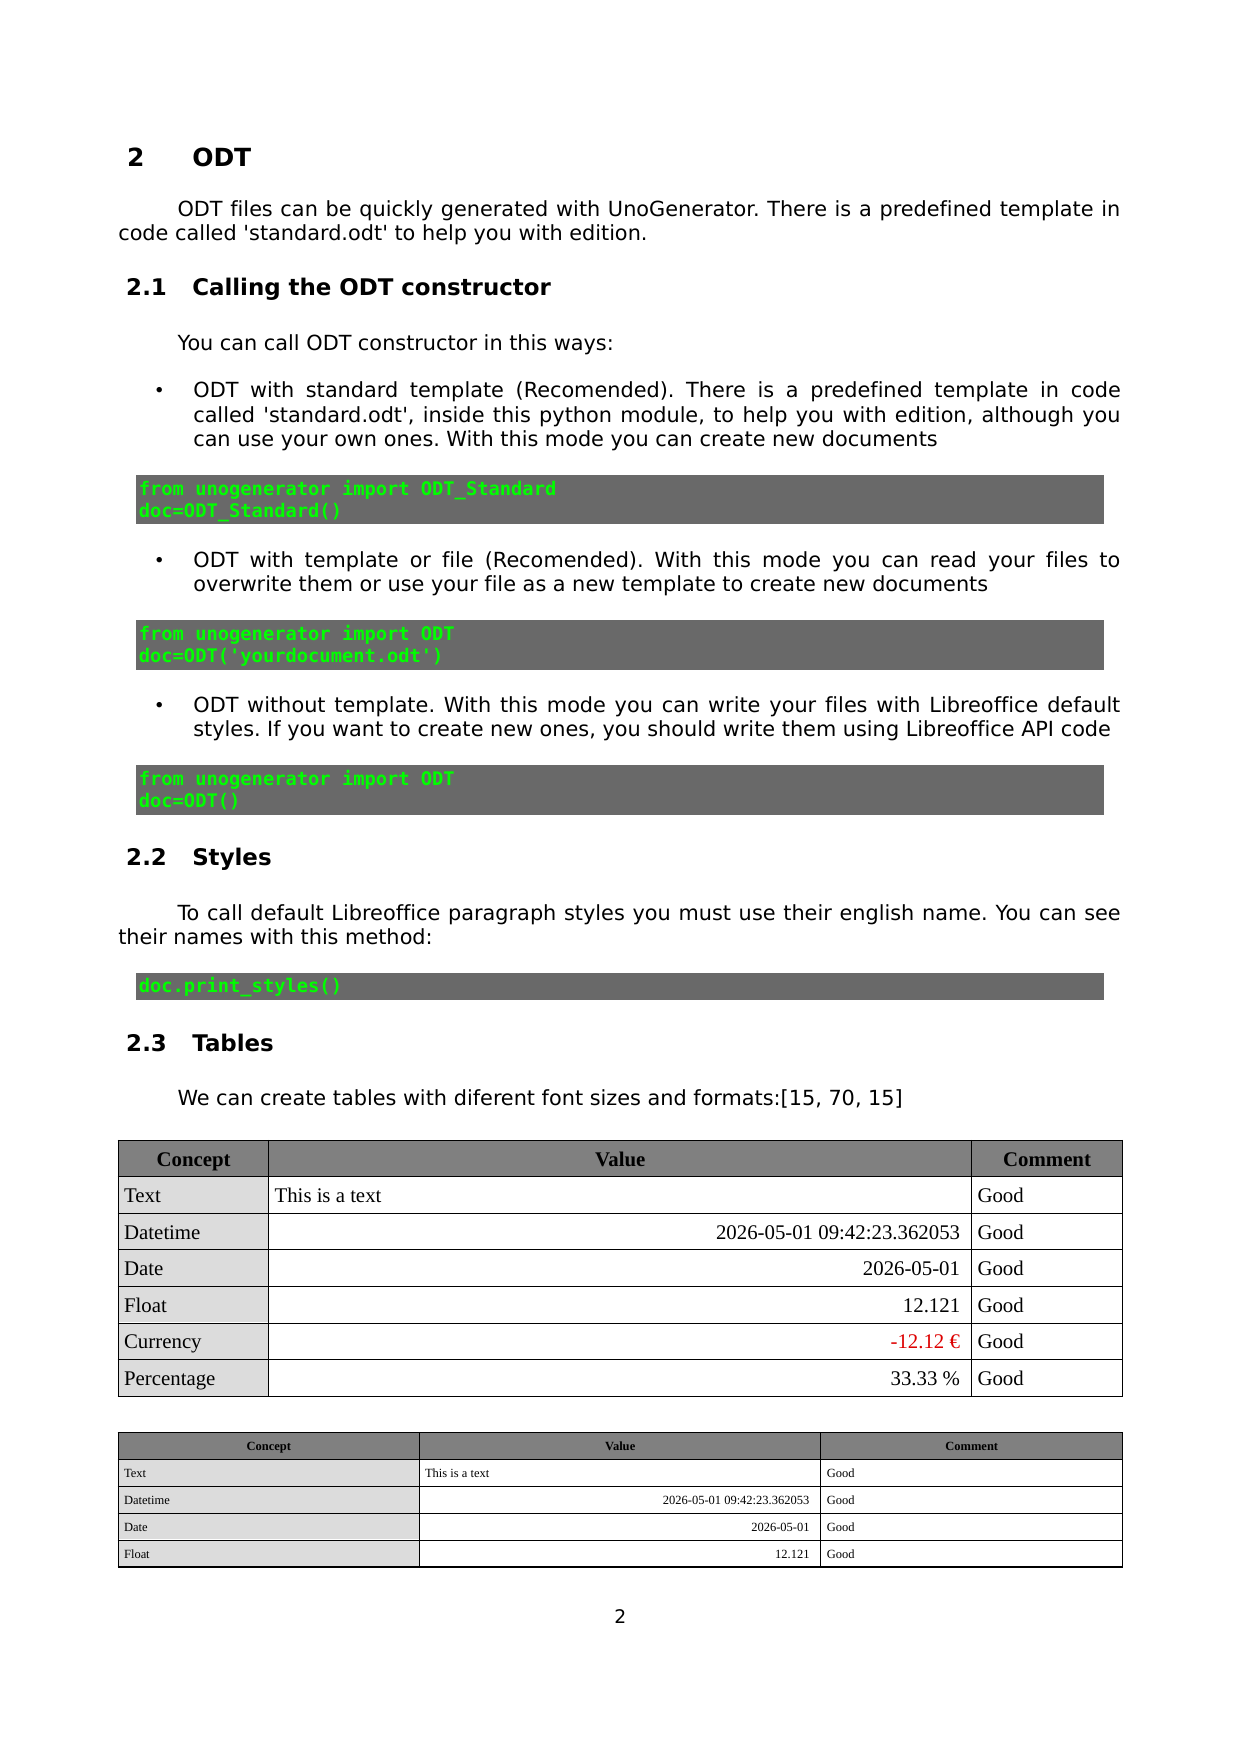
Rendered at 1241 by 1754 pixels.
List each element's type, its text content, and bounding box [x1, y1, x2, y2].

text ODT files can be quickly generated with UnoGenerator. There is a predefined template in code called 'standard.odt' to help you with edition. [118, 197, 1122, 245]
subtitle ODT [118, 143, 1122, 172]
table_cell This is a text [269, 1177, 971, 1213]
text from unogenerator import ODT_Standard doc=ODT_Standard() [136, 475, 1104, 524]
table_cell Good [821, 1460, 1122, 1486]
table_cell Currency [119, 1324, 268, 1359]
table_cell Good [821, 1487, 1122, 1513]
table_cell Good [821, 1541, 1122, 1566]
text from unogenerator import ODT doc=ODT() [136, 765, 1104, 815]
list ODT with template or file (Recomended). With this mode you can read your files to overwrite them or use your file as a new template to create new documents [156, 548, 1122, 597]
table_cell Good [972, 1250, 1122, 1286]
table_header Comment [972, 1141, 1122, 1176]
table_header Comment [821, 1433, 1122, 1459]
table_cell Datetime [119, 1214, 268, 1249]
table_cell Good [972, 1214, 1122, 1249]
subtitle Styles [118, 844, 1122, 871]
table_cell Float [119, 1287, 268, 1322]
table_cell 12.121 [420, 1541, 820, 1566]
table_cell Date [119, 1514, 419, 1539]
table_cell 2026-05-01 09:42:23.362053 [420, 1487, 820, 1513]
table_cell Text [119, 1460, 419, 1486]
text from unogenerator import ODT doc=ODT('yourdocument.odt') [136, 620, 1104, 670]
list ODT without template. With this mode you can write your files with Libreoffice default styles. If you want to create new ones, you should write them using Libreoffice API code [156, 693, 1122, 742]
table_header Concept [119, 1433, 419, 1459]
table_cell Good [821, 1514, 1122, 1539]
table_header Value [269, 1141, 971, 1176]
table_cell Date [119, 1250, 268, 1286]
table_cell This is a text [420, 1460, 820, 1486]
table_cell 12.121 [269, 1287, 971, 1322]
text We can create tables with diferent font sizes and formats:[15, 70, 15] [118, 1086, 1122, 1110]
table_cell Good [972, 1324, 1122, 1359]
table_header Concept [119, 1141, 268, 1176]
subtitle Tables [118, 1030, 1122, 1056]
table_cell Datetime [119, 1487, 419, 1513]
list ODT with standard template (Recomended). There is a predefined template in code called 'standard.odt', inside this python module, to help you with edition, although you can use your own ones. With this mode you can create new documents [156, 378, 1122, 451]
text You can call ODT constructor in this ways: [118, 331, 1122, 355]
table_cell Text [119, 1177, 268, 1213]
table_cell -12.12 € [269, 1324, 971, 1359]
text doc.print_styles() [136, 973, 1104, 1000]
table_cell 33.33 % [269, 1360, 971, 1396]
table_cell 2026-05-01 [420, 1514, 820, 1539]
table_cell Float [119, 1541, 419, 1566]
table_cell Good [972, 1287, 1122, 1322]
table_cell Percentage [119, 1360, 268, 1396]
subtitle Calling the ODT constructor [118, 274, 1122, 301]
table_cell Good [972, 1177, 1122, 1213]
table_cell 2026-05-01 [269, 1250, 971, 1286]
table_cell Good [972, 1360, 1122, 1396]
table_cell 2026-05-01 09:42:23.362053 [269, 1214, 971, 1249]
text To call default Libreoffice paragraph styles you must use their english name. You can see their names with this method: [118, 901, 1122, 949]
table_header Value [420, 1433, 820, 1459]
